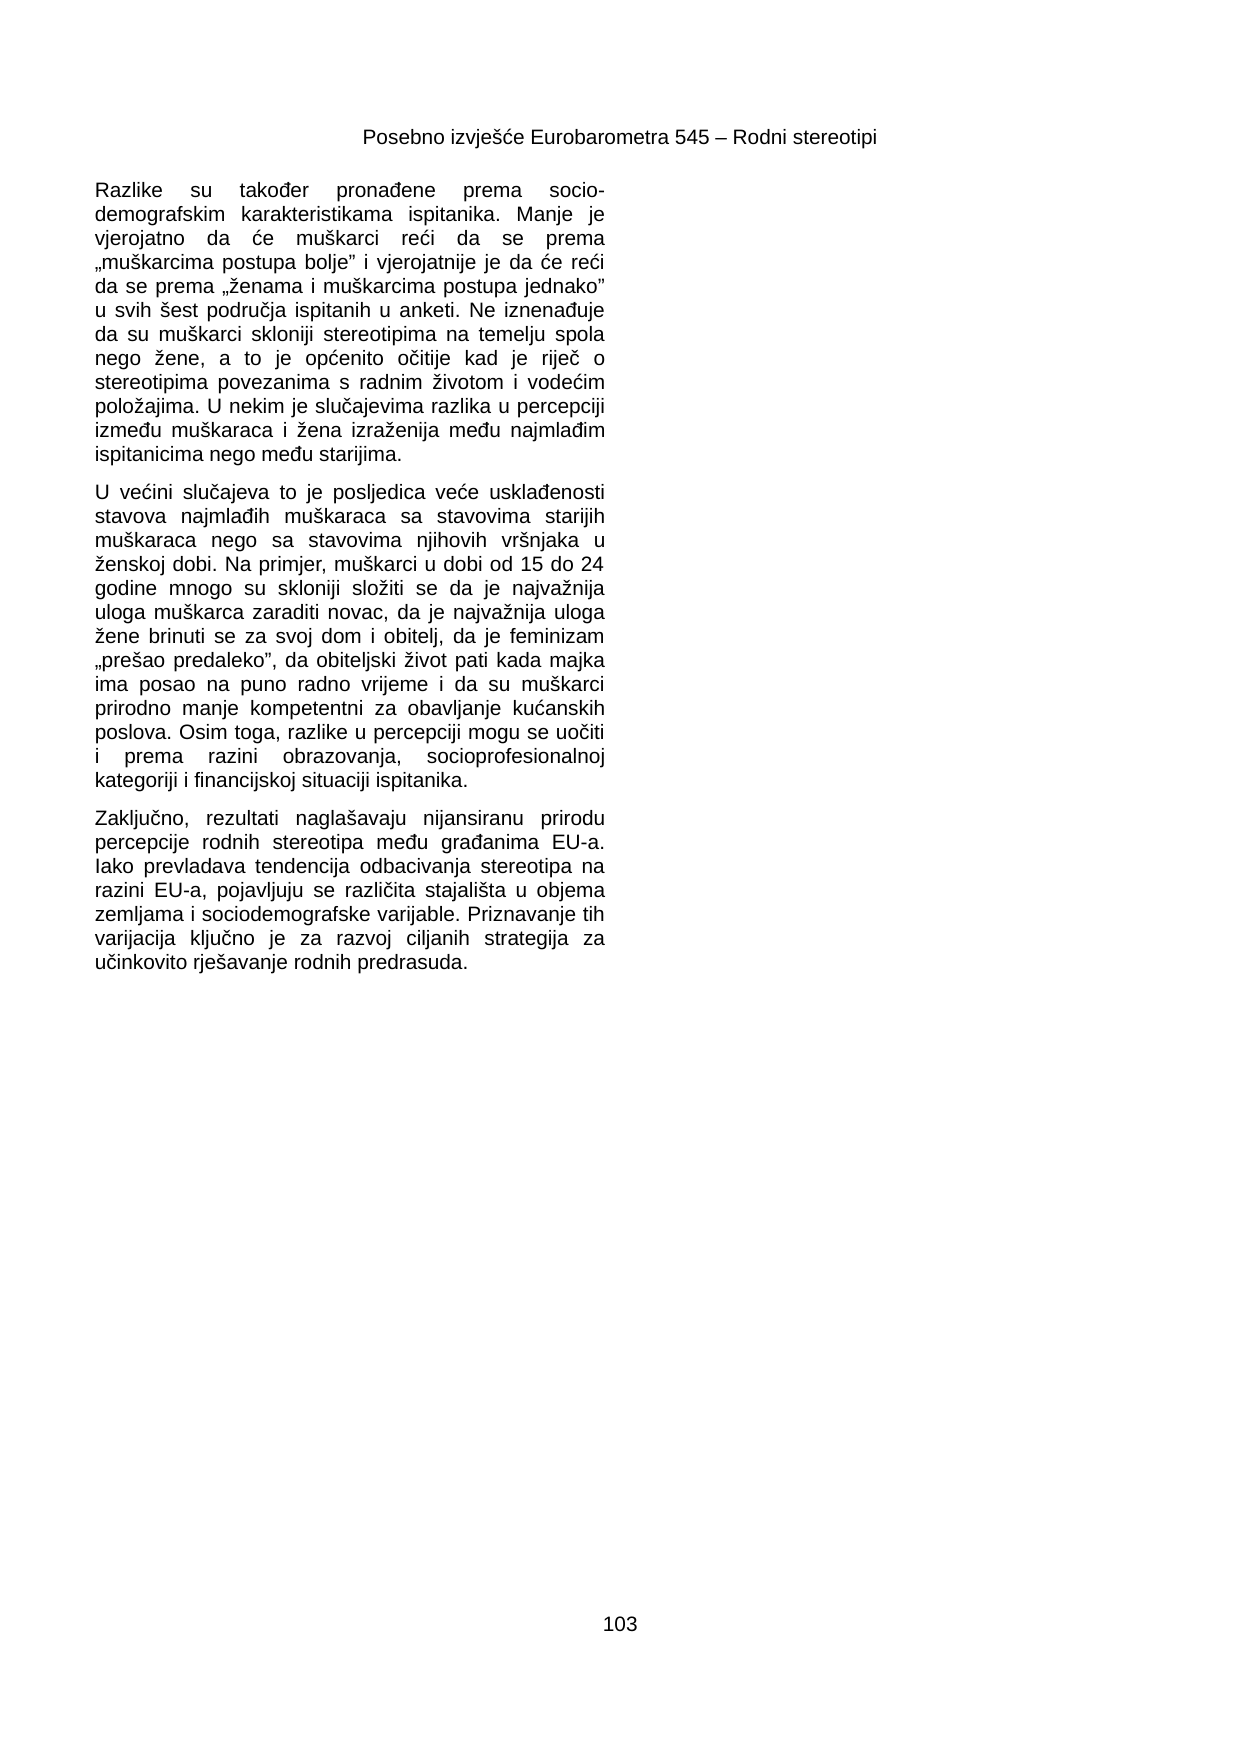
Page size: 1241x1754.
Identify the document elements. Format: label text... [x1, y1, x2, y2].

text Zaključno, rezultati naglašavaju nijansiranu prirodu percepcije rodnih stereotipa među građanima EU-a. Iako prevladava tendencija odbacivanja stereotipa na razini EU-a, pojavljuju se različita stajališta u objema zemljama i sociodemografske varijable. Priznavanje tih varijacija ključno je za razvoj ciljanih strategija za učinkovito rješavanje rodnih predrasuda. [94, 806, 605, 974]
text U većini slučajeva to je posljedica veće usklađenosti stavova najmlađih muškaraca sa stavovima starijih muškaraca nego sa stavovima njihovih vršnjaka u ženskoj dobi. Na primjer, muškarci u dobi od 15 do 24 godine mnogo su skloniji složiti se da je najvažnija uloga muškarca zaraditi novac, da je najvažnija uloga žene brinuti se za svoj dom i obitelj, da je feminizam „prešao predaleko”, da obiteljski život pati kada majka ima posao na puno radno vrijeme i da su muškarci prirodno manje kompetentni za obavljanje kućanskih poslova. Osim toga, razlike u percepciji mogu se uočiti i prema razini obrazovanja, socioprofesionalnoj kategoriji i financijskoj situaciji ispitanika. [94, 480, 605, 792]
text Razlike su također pronađene prema socio-demografskim karakteristikama ispitanika. Manje je vjerojatno da će muškarci reći da se prema „muškarcima postupa bolje” i vjerojatnije je da će reći da se prema „ženama i muškarcima postupa jednako” u svih šest područja ispitanih u anketi. Ne iznenađuje da su muškarci skloniji stereotipima na temelju spola nego žene, a to je općenito očitije kad je riječ o stereotipima povezanima s radnim životom i vodećim položajima. U nekim je slučajevima razlika u percepciji između muškaraca i žena izraženija među najmlađim ispitanicima nego među starijima. [94, 178, 605, 466]
